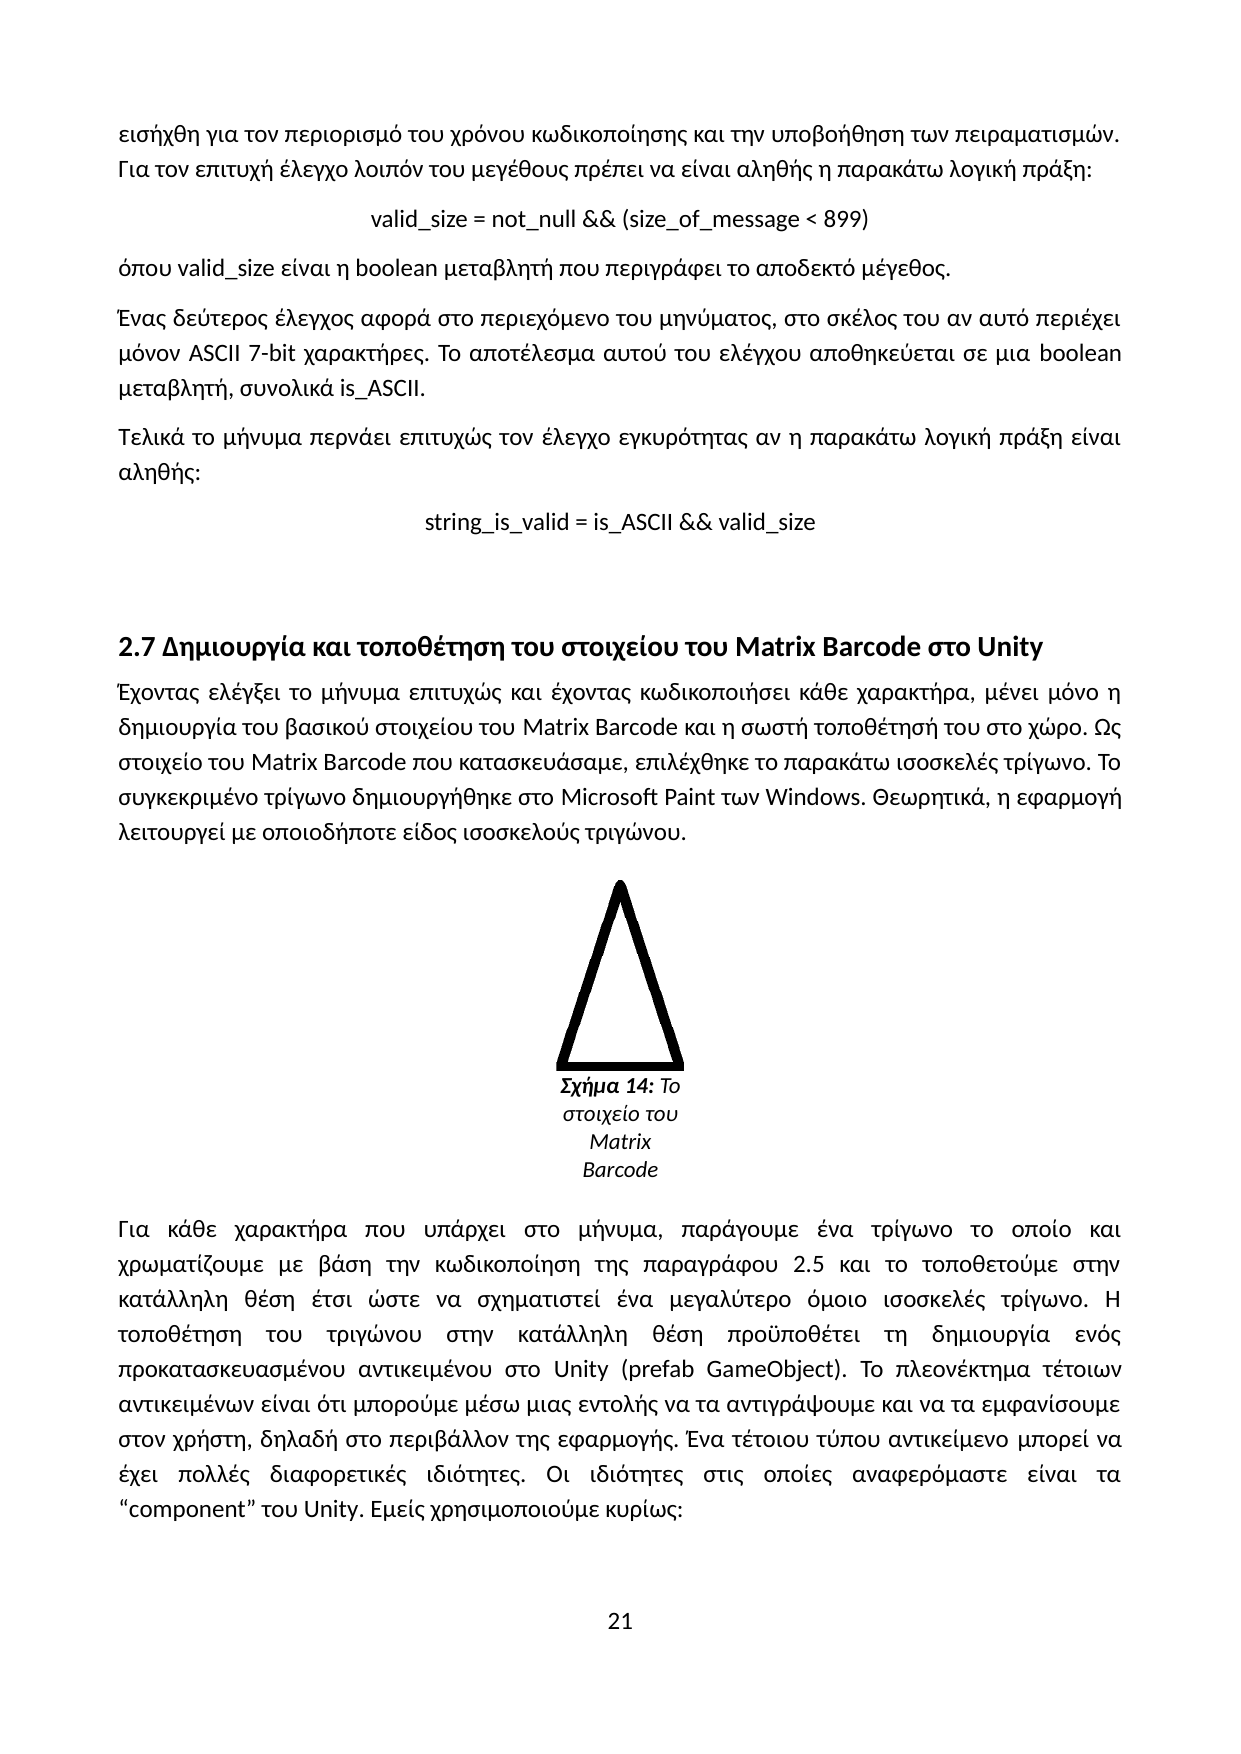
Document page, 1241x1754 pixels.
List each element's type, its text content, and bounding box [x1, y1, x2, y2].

text Ένας δεύτερος έλεγχος αφορά στο περιεχόμενο του μηνύματος, στο σκέλος του αν αυτό περιέχει μόνον ASCII 7-bit χαρακτήρες. Το αποτέλεσμα αυτού του ελέγχου αποθηκεύεται σε μια boolean μεταβλητή, συνολικά is_ASCII. [118, 302, 1122, 402]
text valid_size = not_null && (size_of_message < 899) [118, 203, 1122, 233]
text Τελικά το μήνυμα περνάει επιτυχώς τον έλεγχο εγκυρότητας αν η παρακάτω λογική πράξη είναι αληθής: [118, 421, 1122, 487]
picture [556, 880, 684, 1071]
subtitle 2.7 Δημιουργία και τοποθέτηση του στοιχείου του Matrix Barcode στο Unity [118, 628, 1122, 664]
text όπου valid_size είναι η boolean μεταβλητή που περιγράφει το αποδεκτό μέγεθος. [118, 252, 1122, 283]
text string_is_valid = is_ASCII && valid_size [118, 506, 1122, 537]
text Σχήμα 14: Το στοιχείο του Matrix Barcode [556, 1071, 684, 1183]
text Έχοντας ελέγξει το μήνυμα επιτυχώς και έχοντας κωδικοποιήσει κάθε χαρακτήρα, μένει μόνο η δημιουργία του βασικού στοιχείου του Matrix Barcode και η σωστή τοποθέτησή του στο χώρο. Ως στοιχείο του Matrix Barcode που κατασκευάσαμε, επιλέχθηκε το παρακάτω ισοσκελές τρίγωνο. Το συγκεκριμένο τρίγωνο δημιουργήθηκε στο Microsoft Paint των Windows. Θεωρητικά, η εφαρμογή λειτουργεί με οποιοδήποτε είδος ισοσκελούς τριγώνου. [118, 676, 1122, 847]
text εισήχθη για τον περιορισμό του χρόνου κωδικοποίησης και την υποβοήθηση των πειραματισμών. Για τον επιτυχή έλεγχο λοιπόν του μεγέθους πρέπει να είναι αληθής η παρακάτω λογική πράξη: [118, 118, 1122, 184]
text Για κάθε χαρακτήρα που υπάρχει στο μήνυμα, παράγουμε ένα τρίγωνο το οποίο και χρωματίζουμε με βάση την κωδικοποίηση της παραγράφου 2.5 και το τοποθετούμε στην κατάλληλη θέση έτσι ώστε να σχηματιστεί ένα μεγαλύτερο όμοιο ισοσκελές τρίγωνο. Η τοποθέτηση του τριγώνου στην κατάλληλη θέση προϋποθέτει τη δημιουργία ενός προκατασκευασμένου αντικειμένου στο Unity (prefab GameObject). Το πλεονέκτημα τέτοιων αντικειμένων είναι ότι μπορούμε μέσω μιας εντολής να τα αντιγράψουμε και να τα εμφανίσουμε στον χρήστη, δηλαδή στο περιβάλλον της εφαρμογής. Ένα τέτοιου τύπου αντικείμενο μπορεί να έχει πολλές διαφορετικές ιδιότητες. Οι ιδιότητες στις οποίες αναφερόμαστε είναι τα “component” του Unity. Εμείς χρησιμοποιούμε κυρίως: [118, 1213, 1122, 1523]
